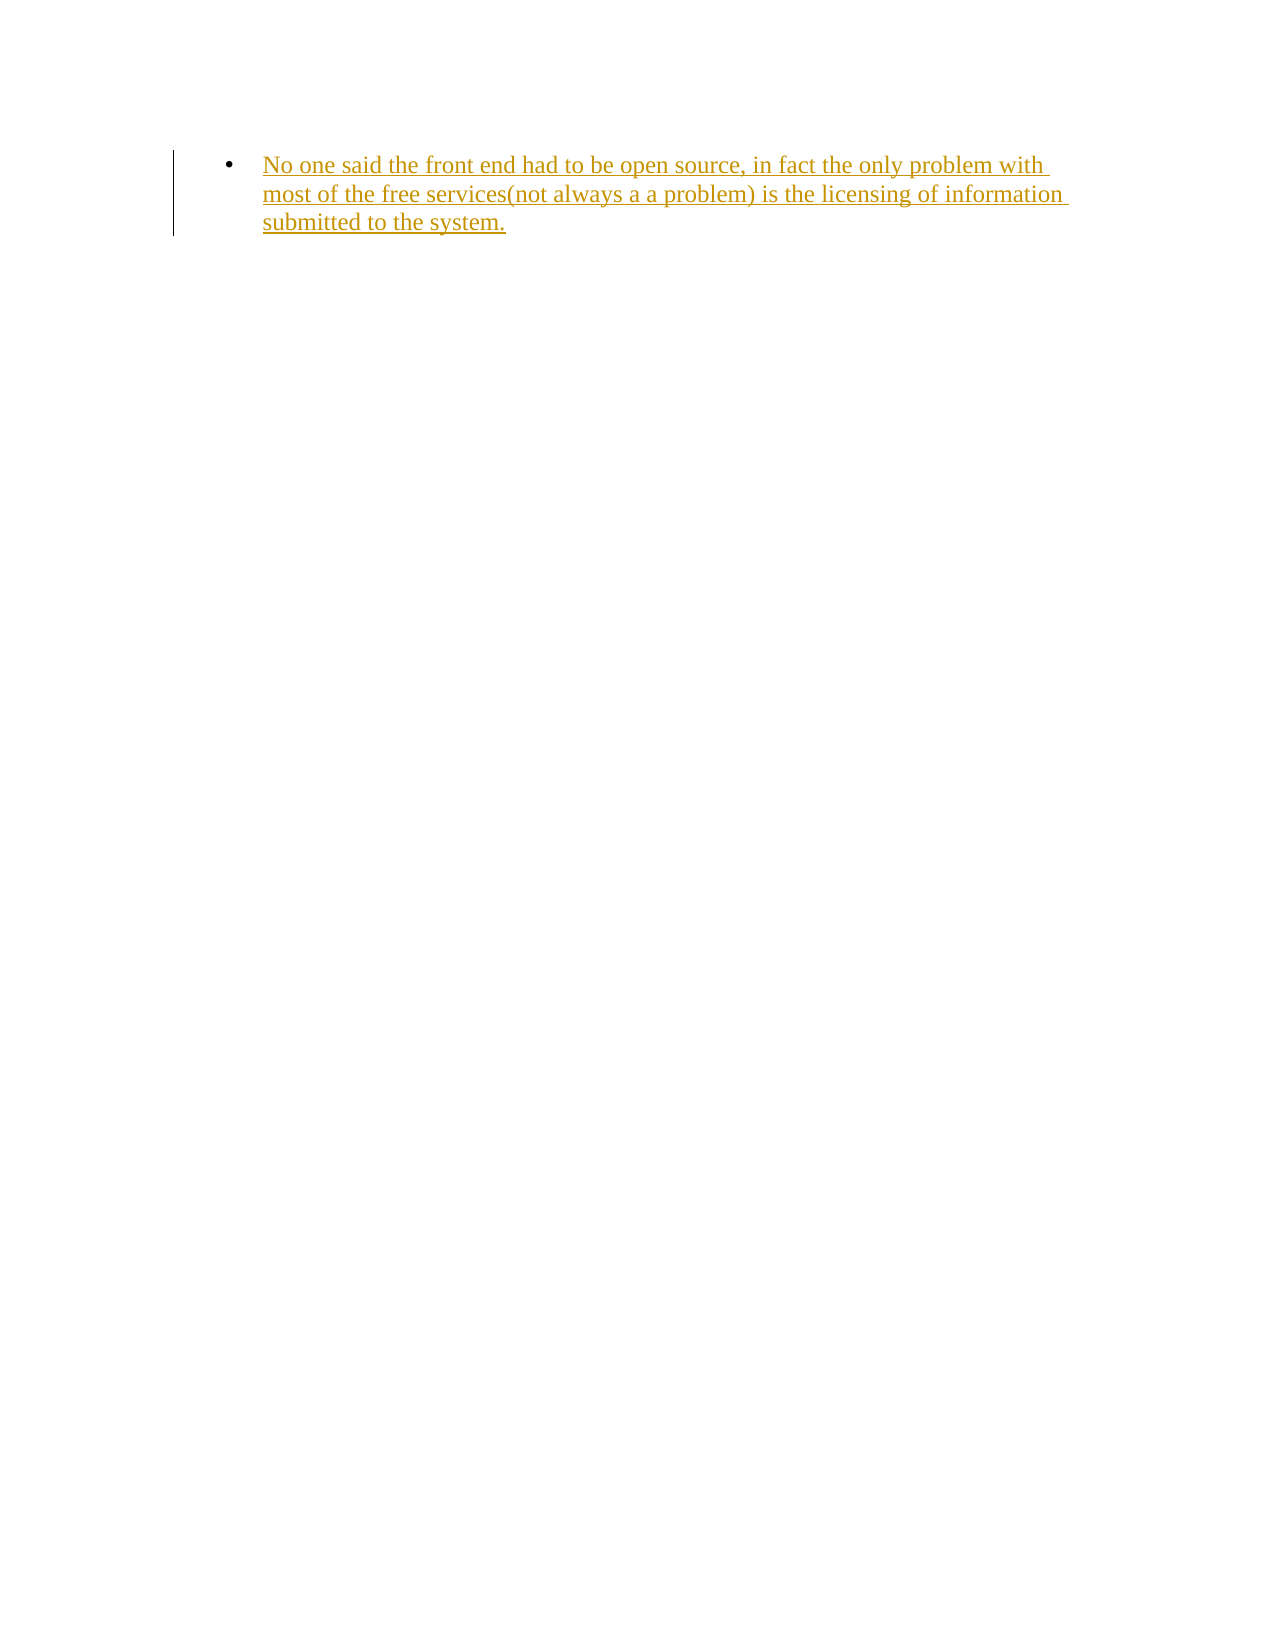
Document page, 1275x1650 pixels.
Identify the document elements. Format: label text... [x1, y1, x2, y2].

list No one said the front end had to be open source, in fact the only problem with most of the free services(not always a a problem) is the licensing of information submitted to the system. [225, 150, 1087, 236]
